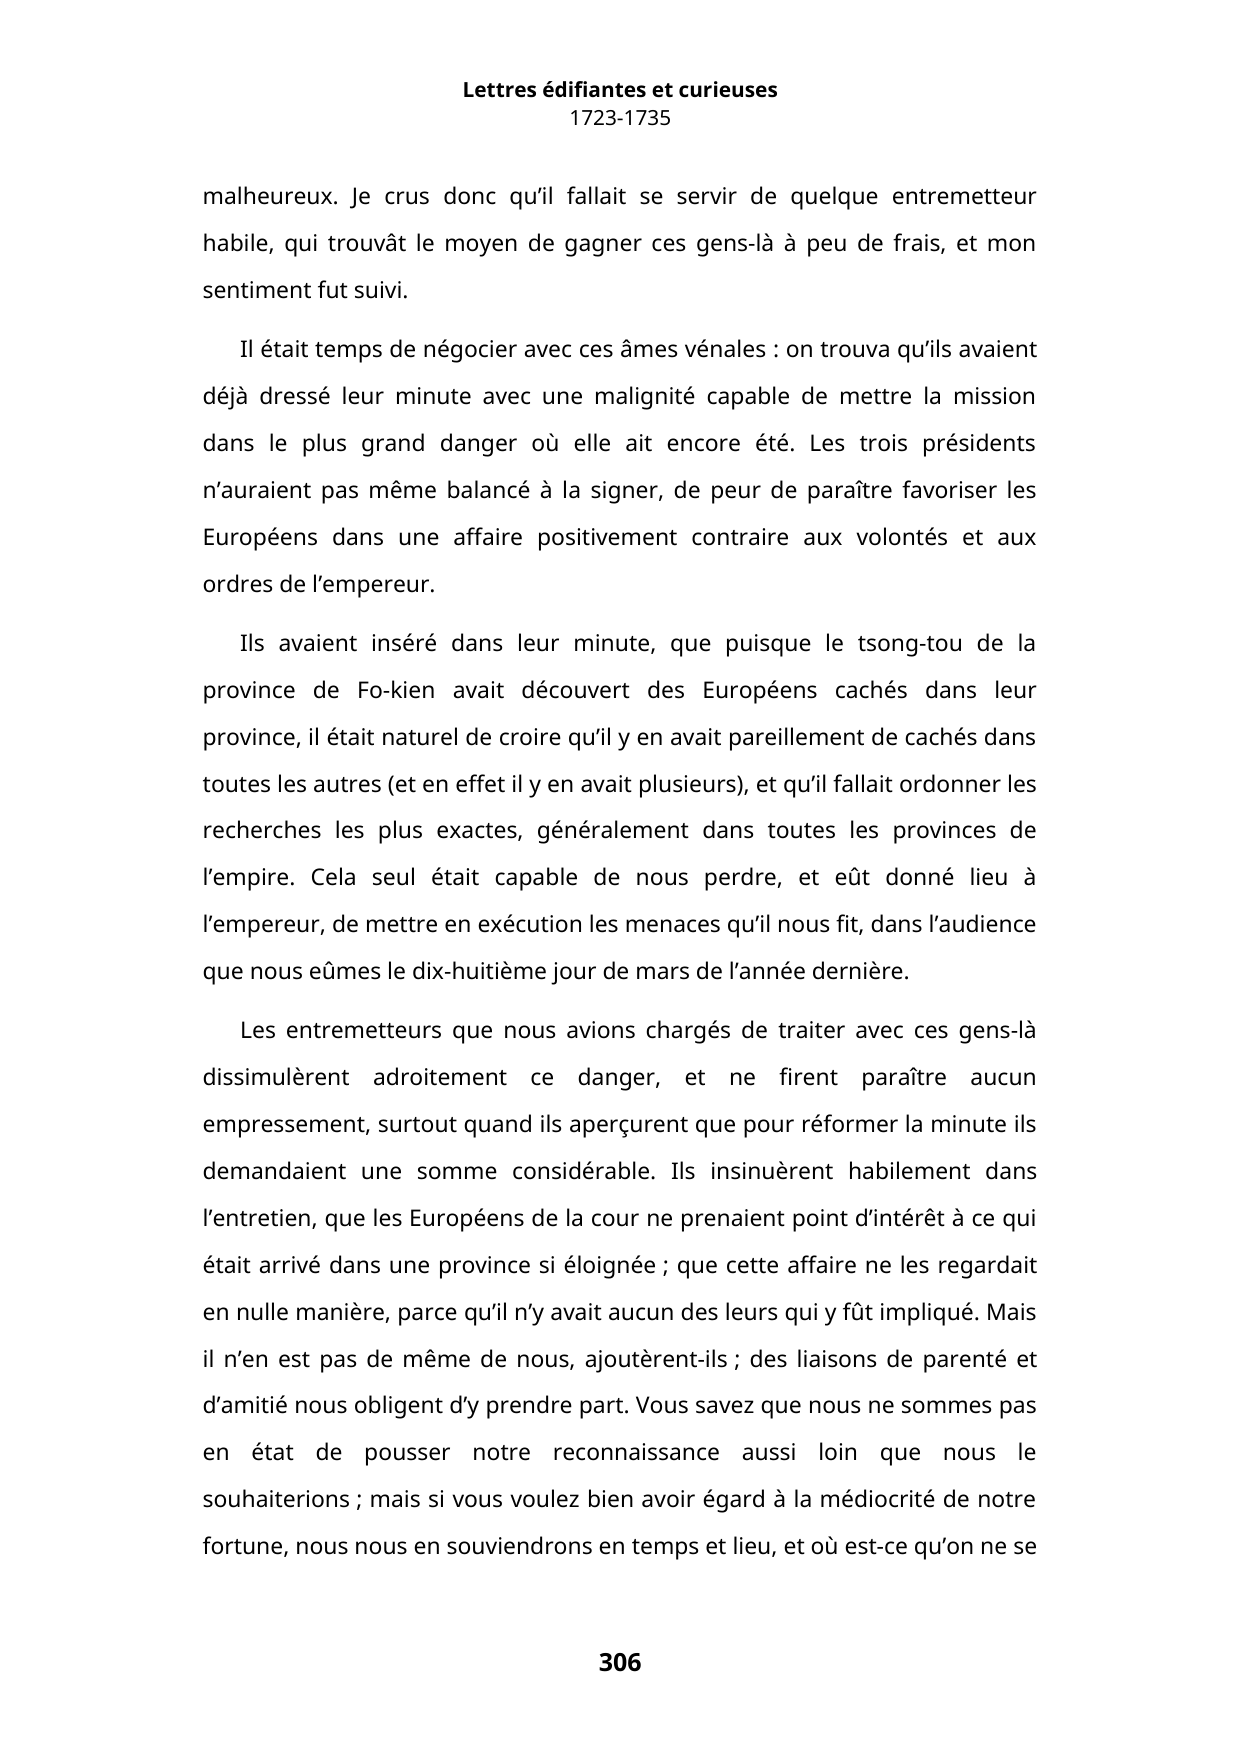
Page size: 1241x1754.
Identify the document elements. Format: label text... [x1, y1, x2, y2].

text malheureux. Je crus donc qu’il fallait se servir de quelque entremetteur habile, qui trouvât le moyen de gagner ces gens-là à peu de frais, et mon sentiment fut suivi. [202, 180, 1038, 305]
text Ils avaient inséré dans leur minute, que puisque le tsong-tou de la province de Fo-kien avait découvert des Européens cachés dans leur province, il était naturel de croire qu’il y en avait pareillement de cachés dans toutes les autres (et en effet il y en avait plusieurs), et qu’il fallait ordonner les recherches les plus exactes, généralement dans toutes les provinces de l’empire. Cela seul était capable de nous perdre, et eût donné lieu à l’empereur, de mettre en exécution les menaces qu’il nous fit, dans l’audience que nous eûmes le dix-huitième jour de mars de l’année dernière. [202, 627, 1038, 986]
text Il était temps de négocier avec ces âmes vénales : on trouva qu’ils avaient déjà dressé leur minute avec une malignité capable de mettre la mission dans le plus grand danger où elle ait encore été. Les trois présidents n’auraient pas même balancé à la signer, de peur de paraître favoriser les Européens dans une affaire positivement contraire aux volontés et aux ordres de l’empereur. [202, 333, 1038, 599]
text Les entremetteurs que nous avions chargés de traiter avec ces gens-là dissimulèrent adroitement ce danger, et ne firent paraître aucun empressement, surtout quand ils aperçurent que pour réformer la minute ils demandaient une somme considérable. Ils insinuèrent habilement dans l’entretien, que les Européens de la cour ne prenaient point d’intérêt à ce qui était arrivé dans une province si éloignée ; que cette affaire ne les regardait en nulle manière, parce qu’il n’y avait aucun des leurs qui y fût impliqué. Mais il n’en est pas de même de nous, ajoutèrent-ils ; des liaisons de parenté et d’amitié nous obligent d’y prendre part. Vous savez que nous ne sommes pas en état de pousser notre reconnaissance aussi loin que nous le souhaiterions ; mais si vous voulez bien avoir égard à la médiocrité de notre fortune, nous nous en souviendrons en temps et lieu, et où est-ce qu’on ne se [202, 1014, 1038, 1561]
